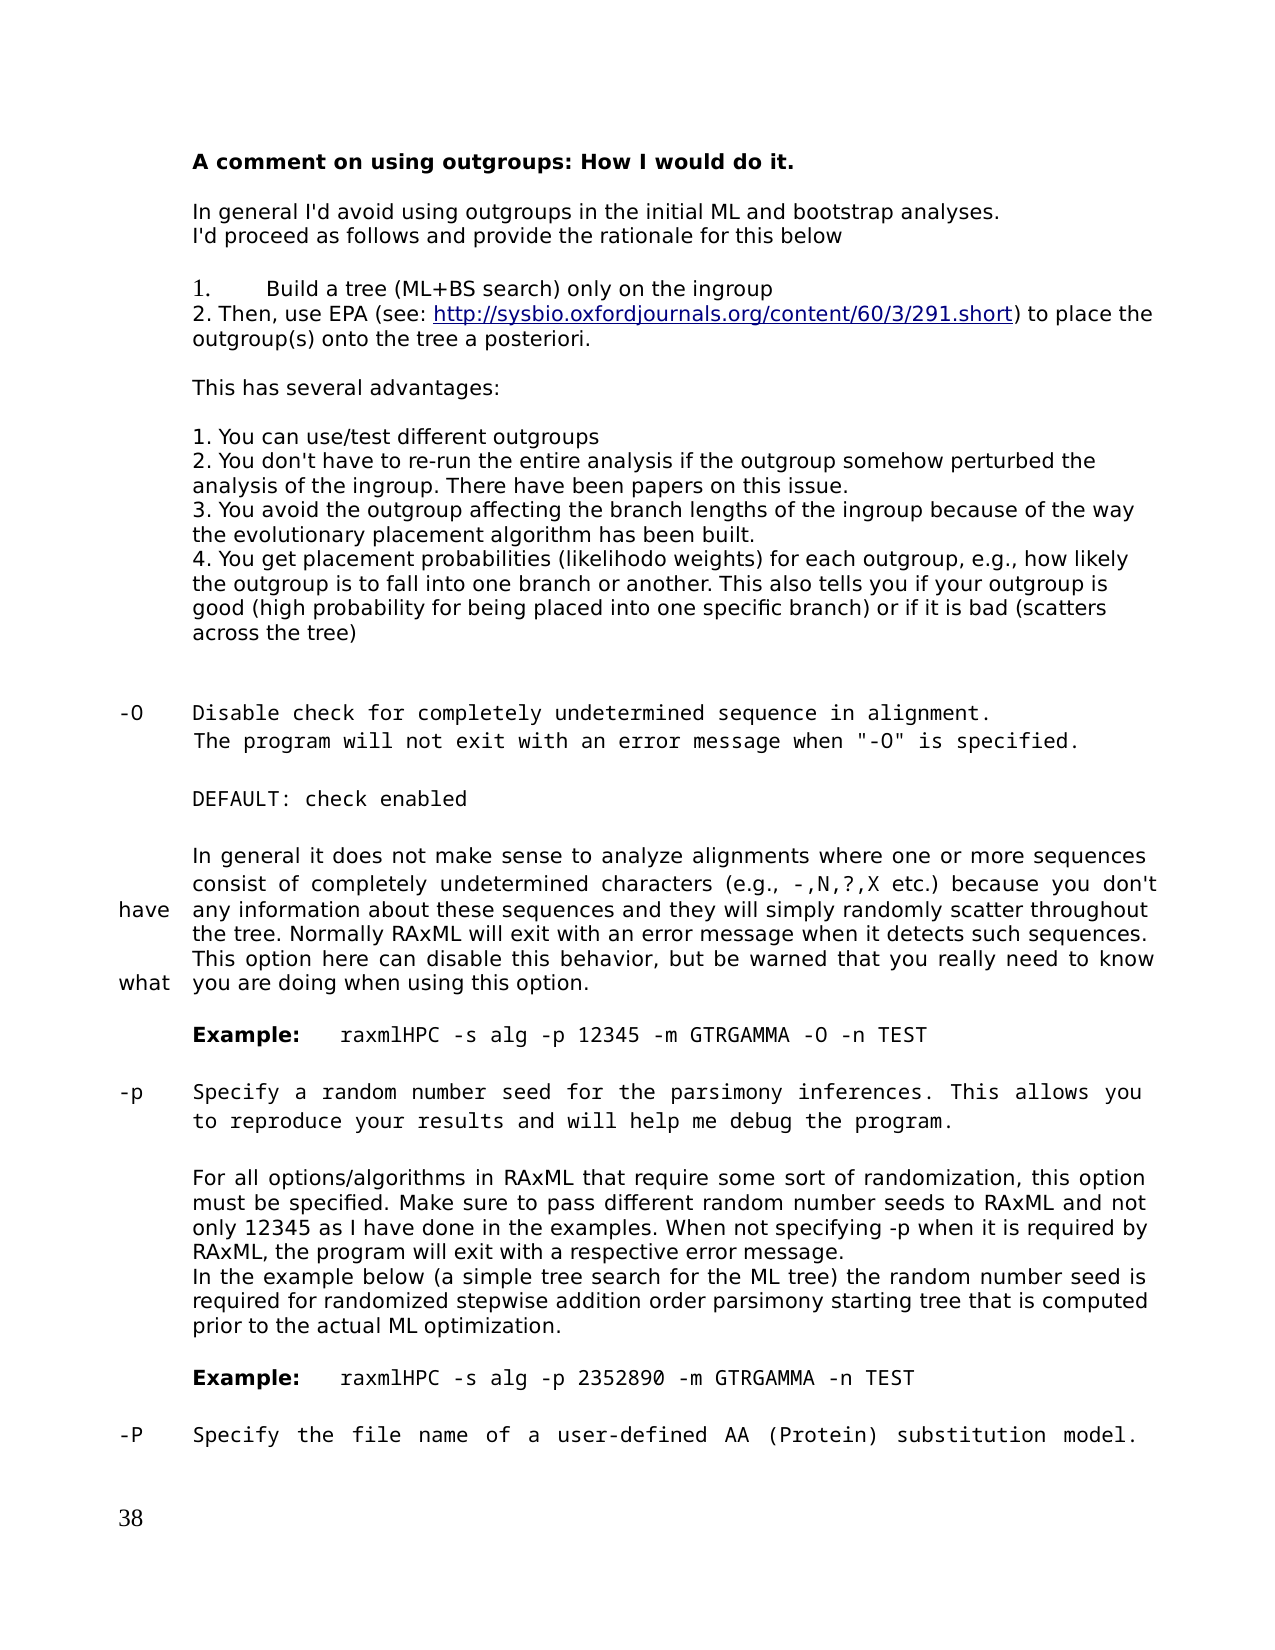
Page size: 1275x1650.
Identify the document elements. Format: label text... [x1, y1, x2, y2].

text The program will not exit with an error message when "-O" is specified. [118, 726, 1157, 755]
text DEFAULT: check enabled [118, 783, 1157, 812]
list 1. You can use/test different outgroups 2. You don't have to re-run the entire analysis if the outgroup somehow perturbed the analysis of the ingroup. There have been papers on this issue. 3. You avoid the outgroup affecting the branch lengths of the ingroup because of the way the evolutionary placement algorithm has been built. 4. You get placement probabilities (likelihodo weights) for each outgroup, e.g., how likely the outgroup is to fall into one branch or another. This also tells you if your outgroup is good (high probability for being placed into one specific branch) or if it is bad (scatters across the tree) [192, 400, 1157, 645]
text In general it does not make sense to analyze alignments where one or more sequences consist of completely undetermined characters (e.g., -,N,?,X etc.) because you don't have any information about these sequences and they will simply randomly scatter throughout the tree. Normally RAxML will exit with an error message when it detects such sequences. This option here can disable this behavior, but be warned that you really need to know what you are doing when using this option. [118, 841, 1157, 996]
list Build a tree (ML+BS search) only on the ingroup 2. Then, use EPA (see: http://sysbio.oxfordjournals.org/content/60/3/291.short) to place the outgroup(s) onto the tree a posteriori. This has several advantages: [192, 273, 1157, 400]
text For all options/algorithms in RAxML that require some sort of randomization, this option must be specified. Make sure to pass different random number seeds to RAxML and not only 12345 as I have done in the examples. When not specifying -p when it is required by RAxML, the program will exit with a respective error message. [118, 1163, 1157, 1265]
text Example: raxmlHPC -s alg -p 2352890 -m GTRGAMMA -n TEST [118, 1363, 1157, 1391]
text -O Disable check for completely undetermined sequence in alignment. [118, 698, 1157, 726]
text -p Specify a random number seed for the parsimony inferences. This allows you to reproduce your results and will help me debug the program. [118, 1077, 1157, 1134]
text In the example below (a simple tree search for the ML tree) the random number seed is required for randomized stepwise addition order parsimony starting tree that is computed prior to the actual ML optimization. [118, 1265, 1157, 1338]
text A comment on using outgroups: How I would do it. [118, 147, 1157, 175]
text I'd proceed as follows and provide the rationale for this below [118, 224, 1157, 249]
text Example: raxmlHPC -s alg -p 12345 -m GTRGAMMA -O -n TEST [118, 1020, 1157, 1049]
text -P Specify the file name of a user-defined AA (Protein) substitution model. [118, 1420, 1157, 1448]
text In general I'd avoid using outgroups in the initial ML and bootstrap analyses. [118, 200, 1157, 224]
